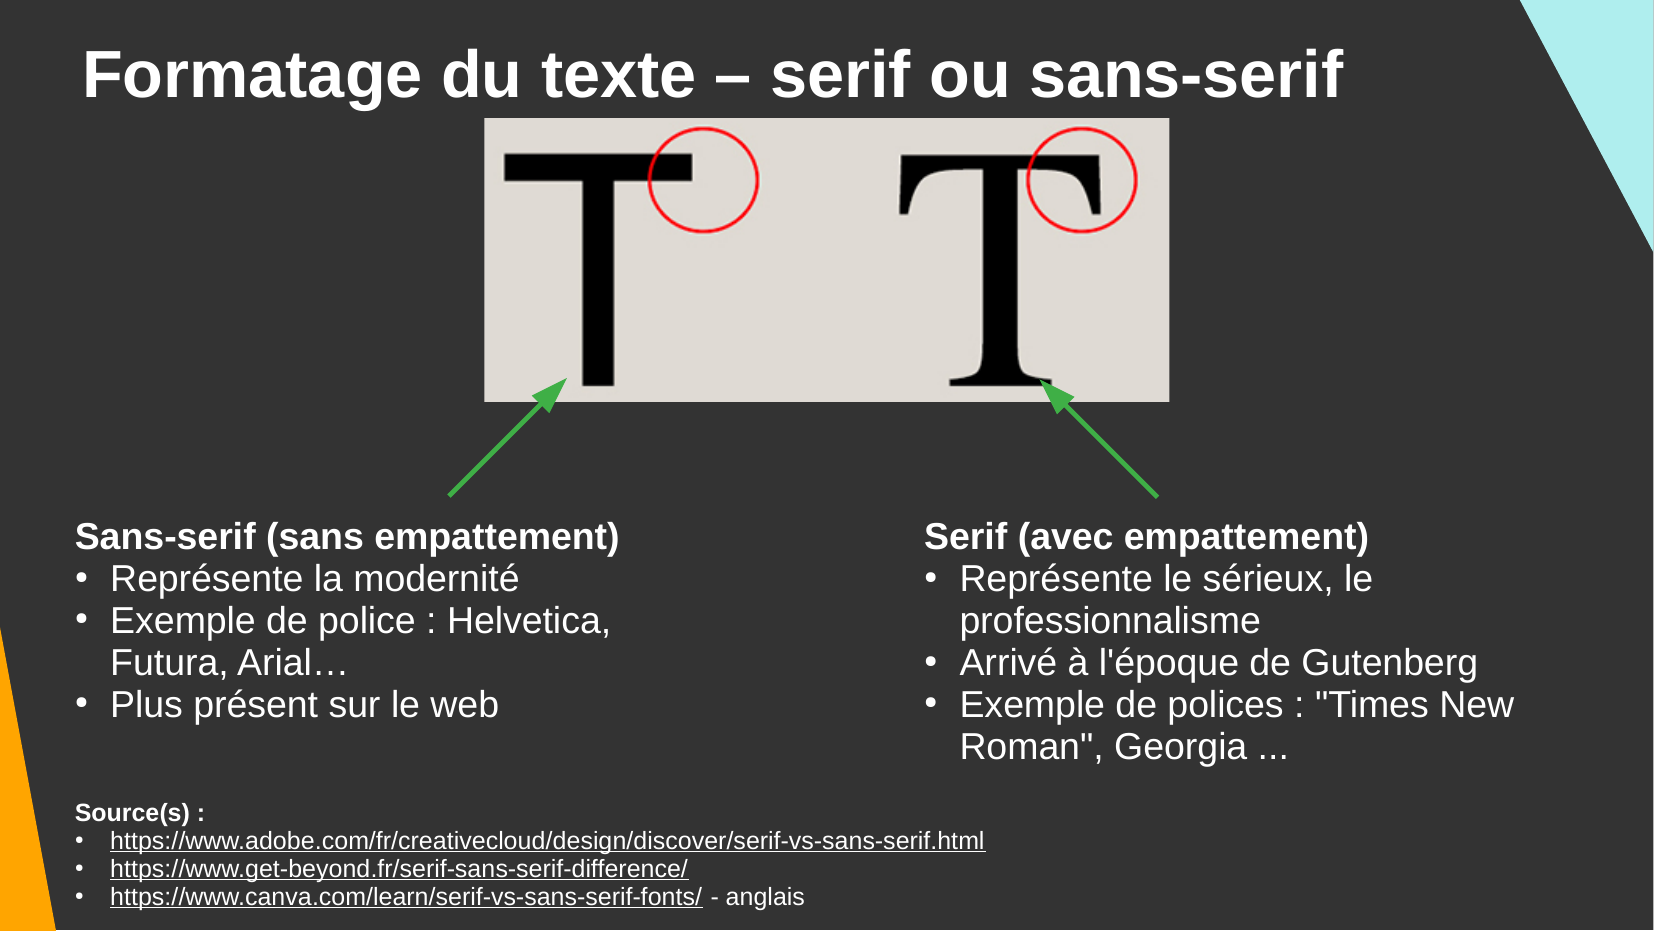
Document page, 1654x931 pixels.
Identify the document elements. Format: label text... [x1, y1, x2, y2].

text_box [1519, 0, 1654, 254]
text_box Serif (avec empattement) Représente le sérieux, le professionnalisme Arrivé à l'époque de Gutenberg Exemple de polices : "Times New Roman", Georgia ... [909, 507, 1607, 817]
title Formatage du texte – serif ou sans-serif [82, 37, 1571, 114]
picture [484, 118, 1170, 402]
text_box Source(s) : https://www.adobe.com/fr/creativecloud/design/discover/serif-vs-sans-serif.html https://www.get-beyond.fr/serif-sans-serif-difference/ https://www.canva.com/learn/serif-vs-sans-serif-fonts/ - anglais [60, 791, 1546, 931]
text_box Sans-serif (sans empattement) Représente la modernité Exemple de police : Helvetica, Futura, Arial… Plus présent sur le web [60, 507, 650, 733]
text_box [0, 627, 57, 931]
